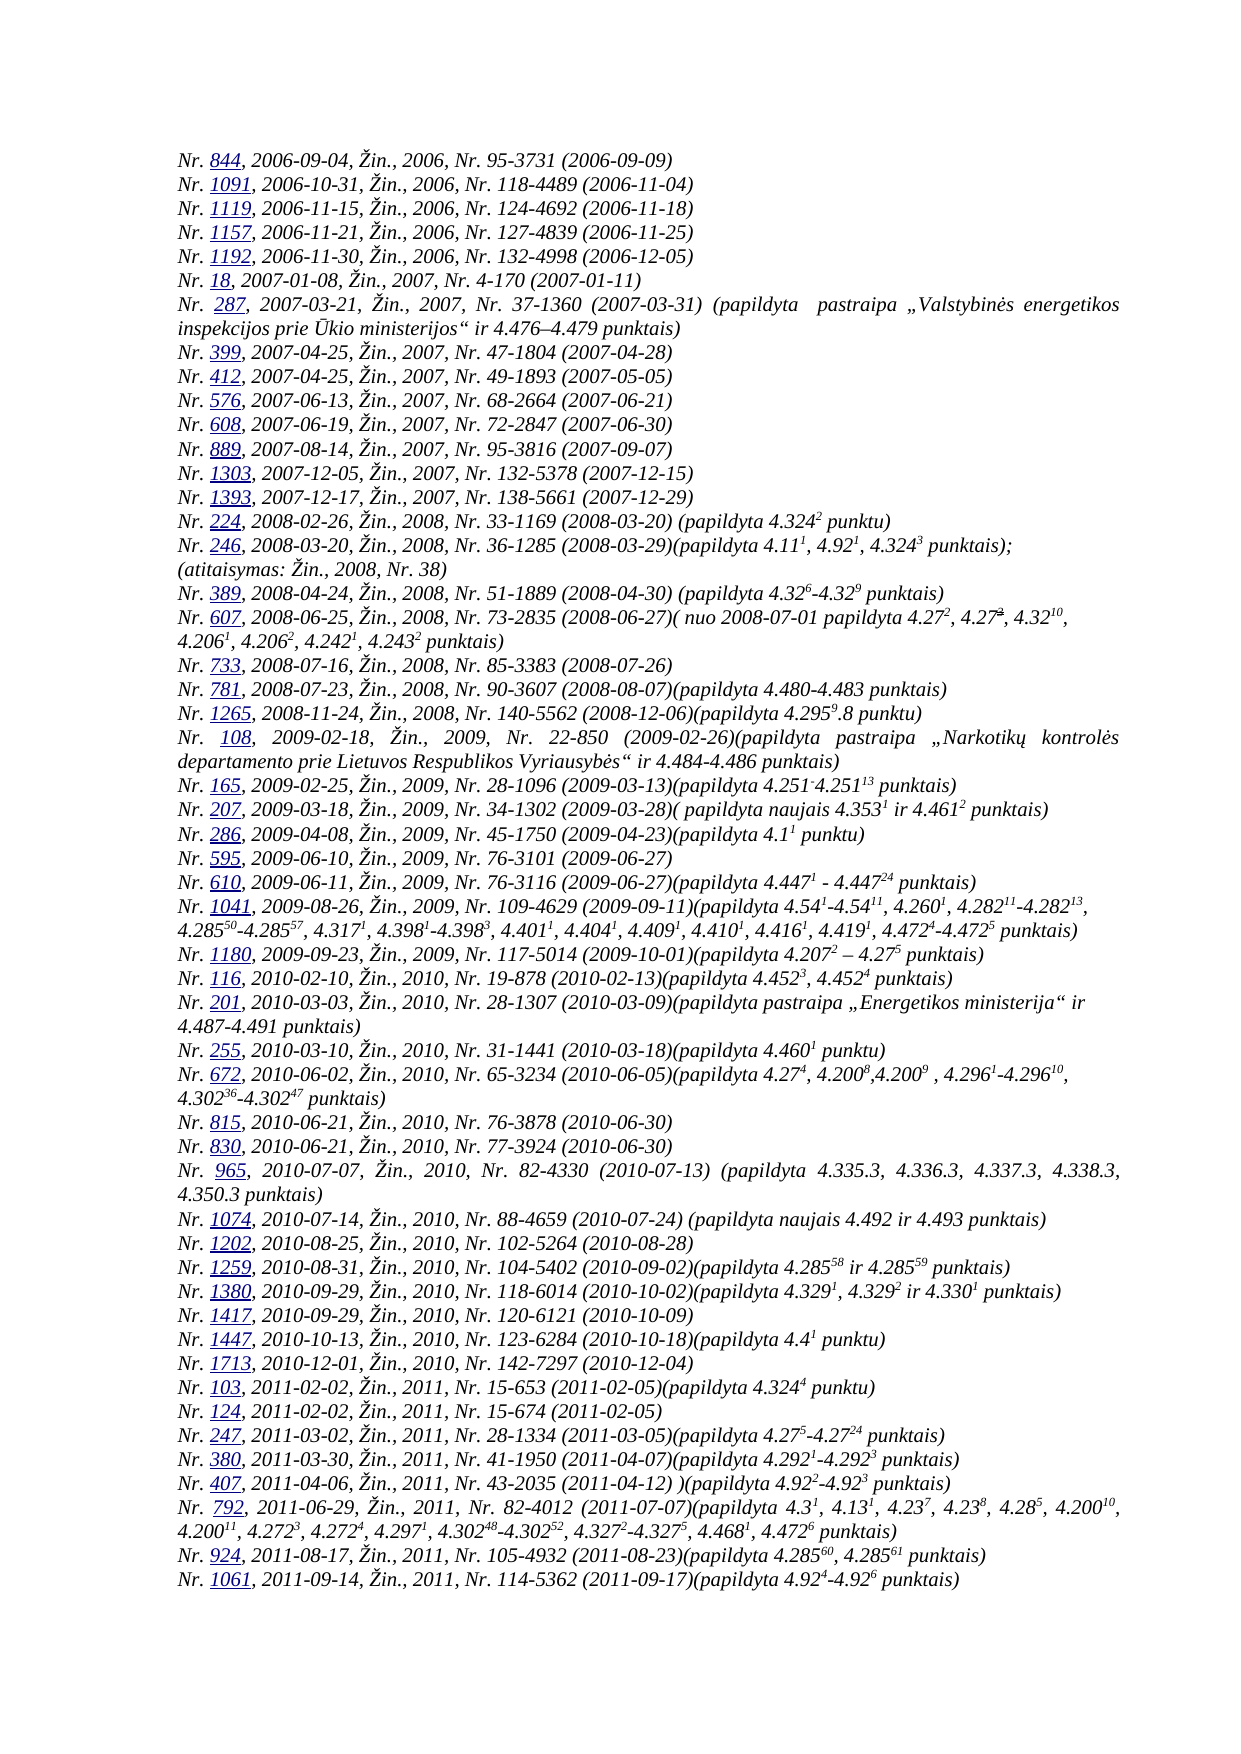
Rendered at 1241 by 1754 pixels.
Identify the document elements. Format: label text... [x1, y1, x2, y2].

text Nr. 224, 2008-02-26, Žin., 2008, Nr. 33-1169 (2008-03-20) (papildyta 4.3242 punktu) [177, 509, 1122, 533]
text Nr. 399, 2007-04-25, Žin., 2007, Nr. 47-1804 (2007-04-28) [177, 340, 1122, 364]
text Nr. 246, 2008-03-20, Žin., 2008, Nr. 36-1285 (2008-03-29)(papildyta 4.111, 4.921, 4.3243 punktais); (atitaisymas: Žin., 2008, Nr. 38) [177, 533, 1122, 581]
text Nr. 124, 2011-02-02, Žin., 2011, Nr. 15-674 (2011-02-05) [177, 1399, 1122, 1423]
text Nr. 1713, 2010-12-01, Žin., 2010, Nr. 142-7297 (2010-12-04) [177, 1351, 1122, 1375]
text Nr. 247, 2011-03-02, Žin., 2011, Nr. 28-1334 (2011-03-05)(papildyta 4.275-4.2724 punktais) [177, 1423, 1122, 1447]
text Nr. 792, 2011-06-29, Žin., 2011, Nr. 82-4012 (2011-07-07)(papildyta 4.31, 4.131, 4.237, 4.238, 4.285, 4.20010, 4.20011, 4.2723, 4.2724, 4.2971, 4.30248-4.30252, 4.3272-4.3275, 4.4681, 4.4726 punktais) [177, 1495, 1122, 1543]
text Nr. 201, 2010-03-03, Žin., 2010, Nr. 28-1307 (2010-03-09)(papildyta pastraipa „Energetikos ministerija“ ir 4.487-4.491 punktais) [177, 990, 1122, 1038]
text Nr. 924, 2011-08-17, Žin., 2011, Nr. 105-4932 (2011-08-23)(papildyta 4.28560, 4.28561 punktais) [177, 1543, 1122, 1567]
text Nr. 103, 2011-02-02, Žin., 2011, Nr. 15-653 (2011-02-05)(papildyta 4.3244 punktu) [177, 1375, 1122, 1399]
text Nr. 1417, 2010-09-29, Žin., 2010, Nr. 120-6121 (2010-10-09) [177, 1303, 1122, 1327]
text Nr. 965, 2010-07-07, Žin., 2010, Nr. 82-4330 (2010-07-13) (papildyta 4.335.3, 4.336.3, 4.337.3, 4.338.3, 4.350.3 punktais) [177, 1158, 1122, 1206]
text Nr. 207, 2009-03-18, Žin., 2009, Nr. 34-1302 (2009-03-28)( papildyta naujais 4.3531 ir 4.4612 punktais) [177, 797, 1122, 821]
text Nr. 781, 2008-07-23, Žin., 2008, Nr. 90-3607 (2008-08-07)(papildyta 4.480-4.483 punktais) [177, 677, 1122, 701]
text Nr. 1041, 2009-08-26, Žin., 2009, Nr. 109-4629 (2009-09-11)(papildyta 4.541-4.5411, 4.2601, 4.28211-4.28213, 4.28550-4.28557, 4.3171, 4.3981-4.3983, 4.4011, 4.4041, 4.4091, 4.4101, 4.4161, 4.4191, 4.4724-4.4725 punktais) [177, 894, 1122, 942]
text Nr. 815, 2010-06-21, Žin., 2010, Nr. 76-3878 (2010-06-30) [177, 1110, 1122, 1134]
text Nr. 595, 2009-06-10, Žin., 2009, Nr. 76-3101 (2009-06-27) [177, 846, 1122, 869]
text Nr. 286, 2009-04-08, Žin., 2009, Nr. 45-1750 (2009-04-23)(papildyta 4.11 punktu) [177, 821, 1122, 846]
text Nr. 1180, 2009-09-23, Žin., 2009, Nr. 117-5014 (2009-10-01)(papildyta 4.2072 – 4.275 punktais) [177, 942, 1122, 966]
text Nr. 18, 2007-01-08, Žin., 2007, Nr. 4-170 (2007-01-11) [177, 268, 1122, 292]
text Nr. 830, 2010-06-21, Žin., 2010, Nr. 77-3924 (2010-06-30) [177, 1134, 1122, 1158]
text Nr. 389, 2008-04-24, Žin., 2008, Nr. 51-1889 (2008-04-30) (papildyta 4.326-4.329 punktais) [177, 581, 1122, 605]
text Nr. 108, 2009-02-18, Žin., 2009, Nr. 22-850 (2009-02-26)(papildyta pastraipa „Narkotikų kontrolės departamento prie Lietuvos Respublikos Vyriausybės“ ir 4.484-4.486 punktais) [177, 725, 1122, 773]
text Nr. 607, 2008-06-25, Žin., 2008, Nr. 73-2835 (2008-06-27)( nuo 2008-07-01 papildyta 4.272, 4.273, 4.3210, 4.2061, 4.2062, 4.2421, 4.2432 punktais) [177, 605, 1122, 653]
text Nr. 608, 2007-06-19, Žin., 2007, Nr. 72-2847 (2007-06-30) [177, 412, 1122, 436]
text Nr. 1447, 2010-10-13, Žin., 2010, Nr. 123-6284 (2010-10-18)(papildyta 4.41 punktu) [177, 1327, 1122, 1351]
text Nr. 733, 2008-07-16, Žin., 2008, Nr. 85-3383 (2008-07-26) [177, 653, 1122, 677]
text Nr. 1157, 2006-11-21, Žin., 2006, Nr. 127-4839 (2006-11-25) [177, 220, 1122, 244]
text Nr. 1192, 2006-11-30, Žin., 2006, Nr. 132-4998 (2006-12-05) [177, 244, 1122, 268]
text Nr. 1265, 2008-11-24, Žin., 2008, Nr. 140-5562 (2008-12-06)(papildyta 4.2959.8 punktu) [177, 701, 1122, 725]
text Nr. 407, 2011-04-06, Žin., 2011, Nr. 43-2035 (2011-04-12) )(papildyta 4.922-4.923 punktais) [177, 1471, 1122, 1495]
text Nr. 1380, 2010-09-29, Žin., 2010, Nr. 118-6014 (2010-10-02)(papildyta 4.3291, 4.3292 ir 4.3301 punktais) [177, 1279, 1122, 1303]
text Nr. 255, 2010-03-10, Žin., 2010, Nr. 31-1441 (2010-03-18)(papildyta 4.4601 punktu) [177, 1038, 1122, 1062]
text Nr. 1074, 2010-07-14, Žin., 2010, Nr. 88-4659 (2010-07-24) (papildyta naujais 4.492 ir 4.493 punktais) [177, 1206, 1122, 1231]
text Nr. 412, 2007-04-25, Žin., 2007, Nr. 49-1893 (2007-05-05) [177, 364, 1122, 388]
text Nr. 380, 2011-03-30, Žin., 2011, Nr. 41-1950 (2011-04-07)(papildyta 4.2921-4.2923 punktais) [177, 1447, 1122, 1471]
text Nr. 844, 2006-09-04, Žin., 2006, Nr. 95-3731 (2006-09-09) [177, 148, 1122, 172]
text Nr. 1061, 2011-09-14, Žin., 2011, Nr. 114-5362 (2011-09-17)(papildyta 4.924-4.926 punktais) [177, 1567, 1122, 1591]
text Nr. 116, 2010-02-10, Žin., 2010, Nr. 19-878 (2010-02-13)(papildyta 4.4523, 4.4524 punktais) [177, 966, 1122, 990]
text Nr. 1393, 2007-12-17, Žin., 2007, Nr. 138-5661 (2007-12-29) [177, 484, 1122, 509]
text Nr. 1259, 2010-08-31, Žin., 2010, Nr. 104-5402 (2010-09-02)(papildyta 4.28558 ir 4.28559 punktais) [177, 1254, 1122, 1279]
text Nr. 1303, 2007-12-05, Žin., 2007, Nr. 132-5378 (2007-12-15) [177, 461, 1122, 484]
text Nr. 889, 2007-08-14, Žin., 2007, Nr. 95-3816 (2007-09-07) [177, 436, 1122, 461]
text Nr. 1202, 2010-08-25, Žin., 2010, Nr. 102-5264 (2010-08-28) [177, 1231, 1122, 1254]
text Nr. 1091, 2006-10-31, Žin., 2006, Nr. 118-4489 (2006-11-04) [177, 172, 1122, 196]
text Nr. 287, 2007-03-21, Žin., 2007, Nr. 37-1360 (2007-03-31) (papildyta pastraipa „Valstybinės energetikos inspekcijos prie Ūkio ministerijos“ ir 4.476–4.479 punktais) [177, 292, 1122, 340]
text Nr. 165, 2009-02-25, Žin., 2009, Nr. 28-1096 (2009-03-13)(papildyta 4.251-4.25113 punktais) [177, 773, 1122, 797]
text Nr. 672, 2010-06-02, Žin., 2010, Nr. 65-3234 (2010-06-05)(papildyta 4.274, 4.2008,4.2009 , 4.2961-4.29610, 4.30236-4.30247 punktais) [177, 1062, 1122, 1110]
text Nr. 1119, 2006-11-15, Žin., 2006, Nr. 124-4692 (2006-11-18) [177, 196, 1122, 220]
text Nr. 576, 2007-06-13, Žin., 2007, Nr. 68-2664 (2007-06-21) [177, 388, 1122, 412]
text Nr. 610, 2009-06-11, Žin., 2009, Nr. 76-3116 (2009-06-27)(papildyta 4.4471 - 4.44724 punktais) [177, 869, 1122, 894]
